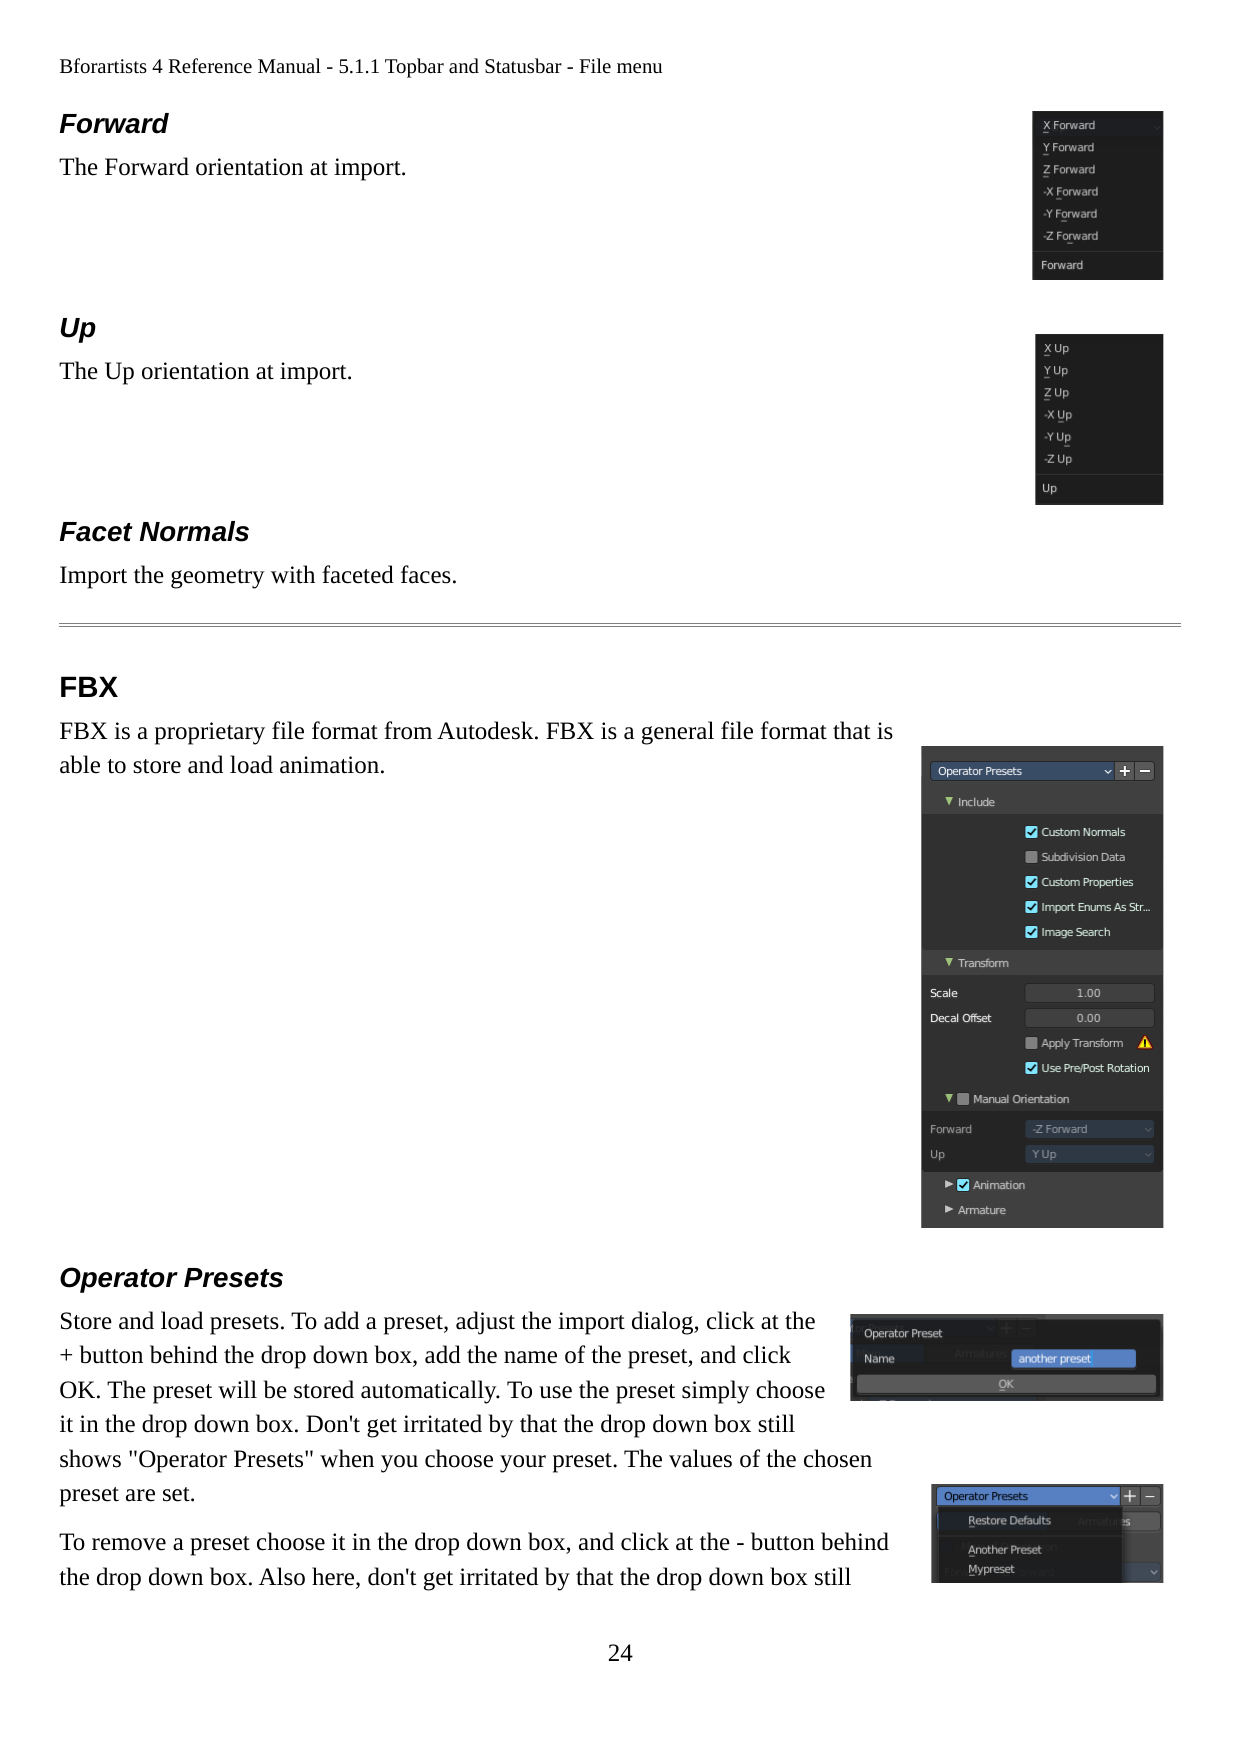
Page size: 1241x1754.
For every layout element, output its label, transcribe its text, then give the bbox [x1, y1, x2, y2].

text To remove a preset choose it in the drop down box, and click at the - button behind the drop down box. Also here, don't get irritated by that the drop down box still [59, 1527, 1181, 1591]
subtitle Operator Presets [59, 1261, 1181, 1293]
text FBX is a proprietary file format from Autodesk. FBX is a general file format that is able to store and load animation. [59, 716, 1181, 779]
text Import the geometry with faceted faces. [59, 560, 1181, 589]
subtitle Up [59, 312, 1181, 343]
picture [1035, 334, 1164, 505]
subtitle Forward [59, 107, 1181, 139]
picture [1032, 111, 1164, 280]
picture [921, 746, 1164, 1228]
subtitle FBX [59, 670, 1181, 703]
picture [850, 1314, 1164, 1401]
text The Forward orientation at import. [59, 152, 1032, 181]
text The Up orientation at import. [59, 356, 1035, 385]
picture [931, 1484, 1164, 1583]
text Store and load presets. To add a preset, adjust the import dialog, click at the + button behind the drop down box, add the name of the preset, and click OK. The preset will be stored automatically. To use the preset simply choose it in the drop down box. Don't get irritated by that the drop down box still shows "Operator Presets" when you choose your preset. The values of the chosen preset are set. [59, 1306, 1181, 1507]
subtitle Facet Normals [59, 516, 1181, 547]
